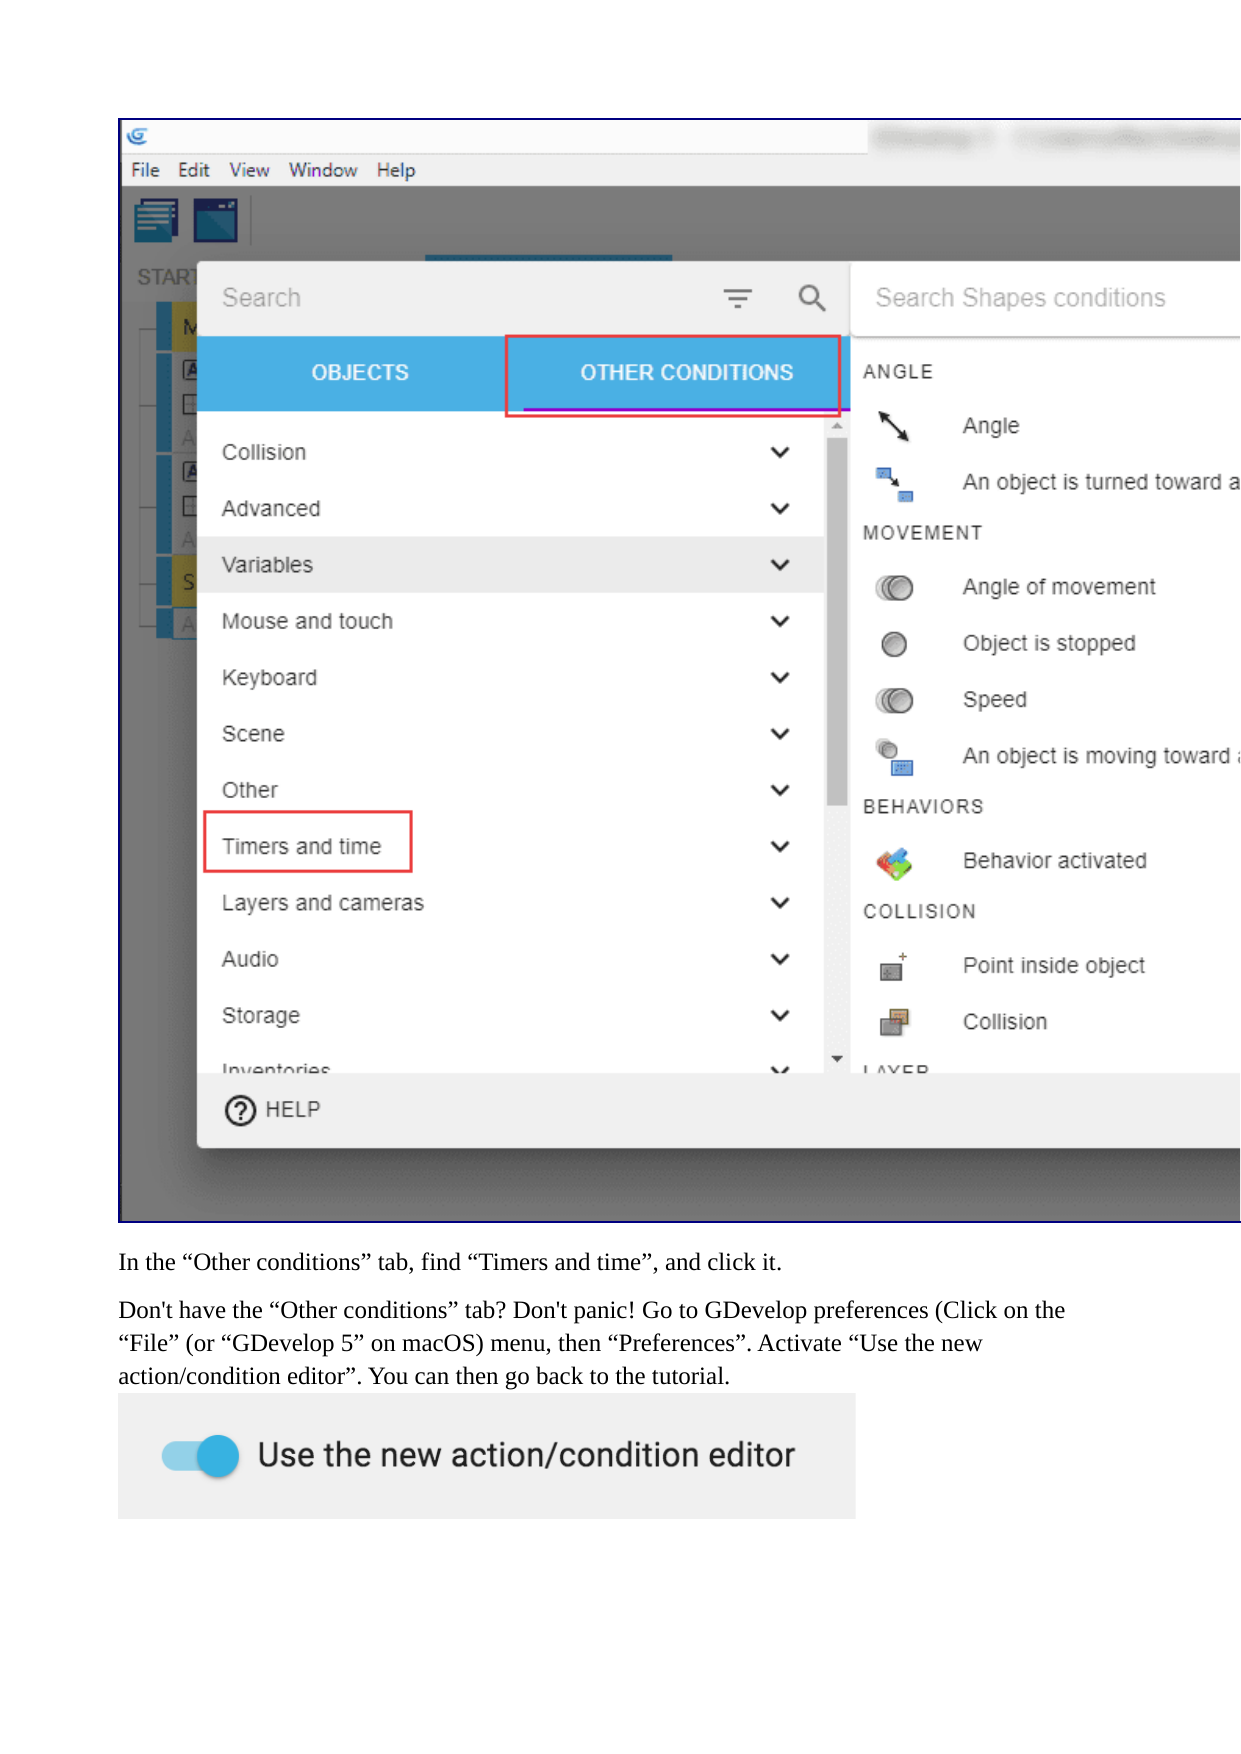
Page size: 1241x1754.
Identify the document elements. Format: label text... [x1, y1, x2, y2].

picture [118, 1393, 856, 1519]
text Don't have the “Other conditions” tab? Don't panic! Go to GDevelop preferences (Click on the “File” (or “GDevelop 5” on macOS) menu, then “Preferences”. Activate “Use the new action/condition editor”. You can then go back to the tutorial. [118, 1295, 1122, 1393]
text In the “Other conditions” tab, find “Timers and time”, and click it. [118, 1247, 1122, 1276]
picture [120, 120, 1241, 1221]
